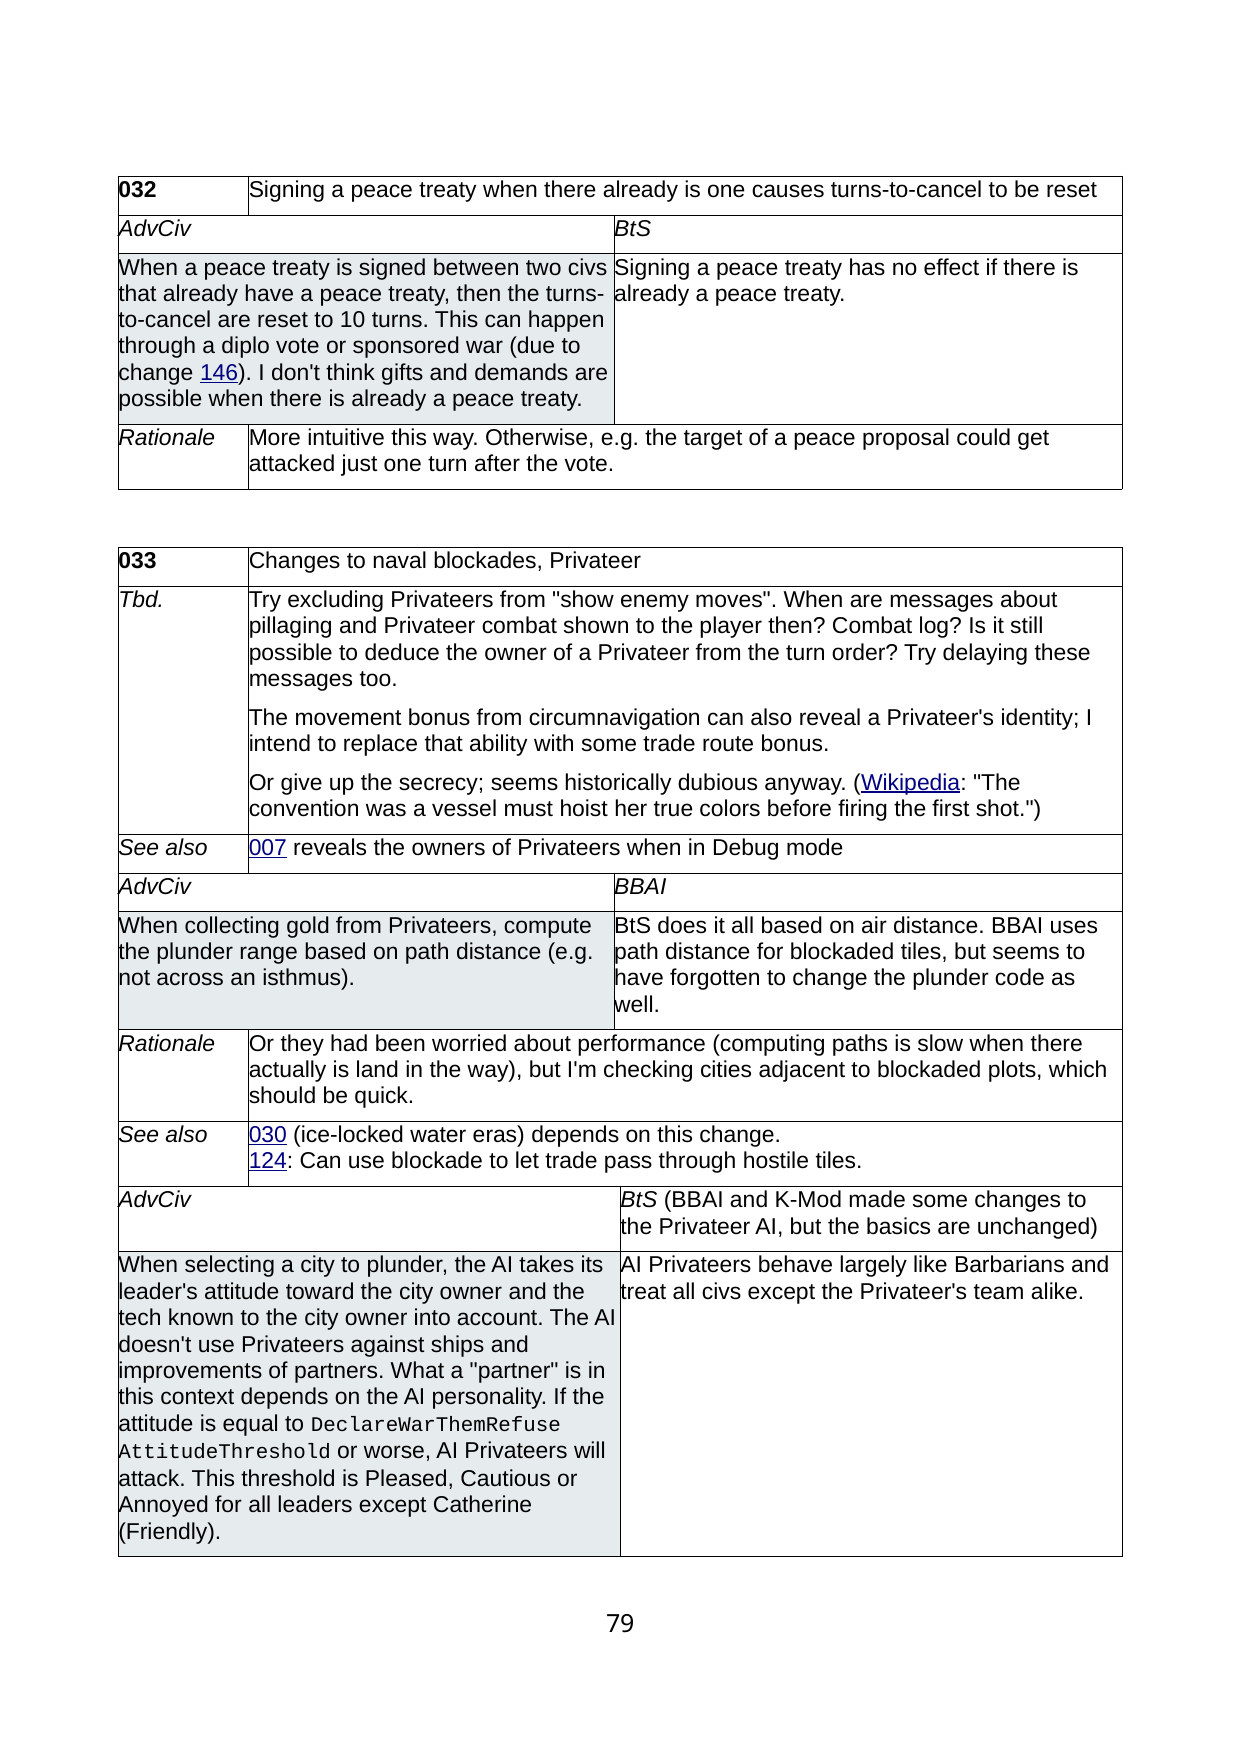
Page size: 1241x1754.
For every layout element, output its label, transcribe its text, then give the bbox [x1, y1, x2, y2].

table_cell AdvCiv [119, 1187, 620, 1251]
table_header Signing a peace treaty when there already is one causes turns-to-cancel to be reset [249, 177, 1122, 214]
table_header 032 [119, 177, 248, 214]
table_cell When a peace treaty is signed between two civs that already have a peace treaty, then the turns-to-cancel are reset to 10 turns. This can happen through a diplo vote or sponsored war (due to change 146). I don't think gifts and demands are possible when there is already a peace treaty. [119, 254, 614, 424]
table_cell BtS [615, 216, 1122, 253]
table_header 033 [119, 548, 248, 586]
table_cell Rationale [119, 425, 248, 489]
table_cell When selecting a city to plunder, the AI takes its leader's attitude toward the city owner and the tech known to the city owner into account. The AI doesn't use Privateers against ships and improvements of partners. What a "partner" is in this context depends on the AI personality. If the attitude is equal to DeclareWarThemRefuse AttitudeThreshold or worse, AI Privateers will attack. This threshold is Pleased, Cautious or Annoyed for all leaders except Catherine (Friendly). [119, 1252, 620, 1556]
table_cell Try excluding Privateers from "show enemy moves". When are messages about pillaging and Privateer combat shown to the player then? Combat log? Is it still possible to deduce the owner of a Privateer from the turn order? Try delaying these messages too. The movement bonus from circumnavigation can also reveal a Privateer's identity; I intend to replace that ability with some trade route bonus. Or give up the secrecy; seems historically dubious anyway. (Wikipedia: "The convention was a vessel must hoist her true colors before firing the first shot.") [249, 587, 1122, 834]
table_cell Rationale [119, 1030, 248, 1121]
table_cell AdvCiv [119, 216, 614, 253]
table_header Changes to naval blockades, Privateer [249, 548, 1122, 586]
table_cell BtS (BBAI and K-Mod made some changes to the Privateer AI, but the basics are unchanged) [621, 1187, 1122, 1251]
table_cell When collecting gold from Privateers, compute the plunder range based on path distance (e.g. not across an isthmus). [119, 912, 614, 1029]
table_cell Tbd. [119, 587, 248, 834]
table_cell 030 (ice-locked water eras) depends on this change. 124: Can use blockade to let trade pass through hostile tiles. [249, 1122, 1122, 1186]
table_cell AI Privateers behave largely like Barbarians and treat all civs except the Privateer's team alike. [621, 1252, 1122, 1556]
table_cell AdvCiv [119, 874, 614, 911]
table_cell Signing a peace treaty has no effect if there is already a peace treaty. [615, 254, 1122, 424]
table_cell BBAI [615, 874, 1122, 911]
table_cell See also [119, 835, 248, 873]
table_cell More intuitive this way. Otherwise, e.g. the target of a peace proposal could get attacked just one turn after the vote. [249, 425, 1122, 489]
table_cell 007 reveals the owners of Privateers when in Debug mode [249, 835, 1122, 873]
table_cell See also [119, 1122, 248, 1186]
table_cell Or they had been worried about performance (computing paths is slow when there actually is land in the way), but I'm checking cities adjacent to blockaded plots, which should be quick. [249, 1030, 1122, 1121]
table_cell BtS does it all based on air distance. BBAI uses path distance for blockaded tiles, but seems to have forgotten to change the plunder code as well. [615, 912, 1122, 1029]
